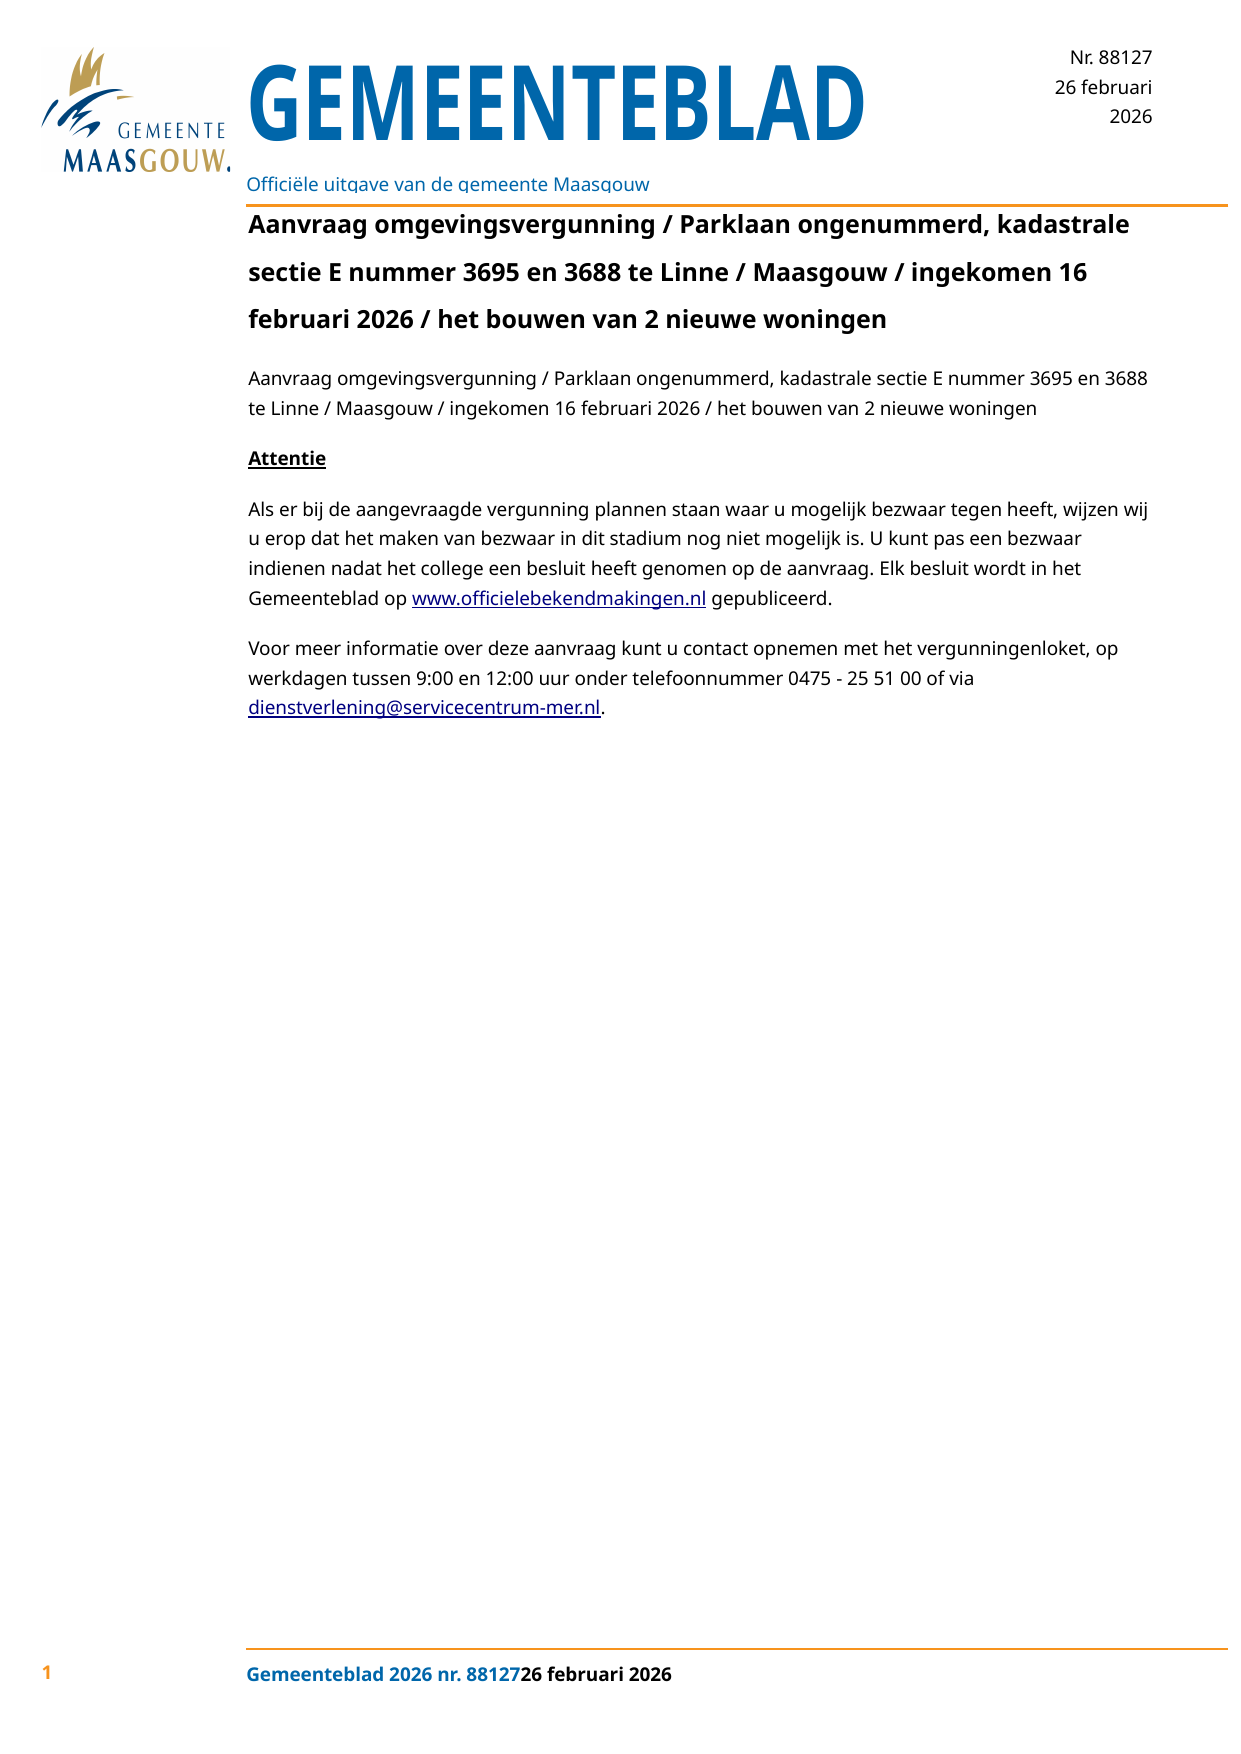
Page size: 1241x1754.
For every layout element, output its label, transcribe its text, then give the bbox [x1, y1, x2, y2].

picture [41, 47, 231, 172]
text Aanvraag omgevingsvergunning / Parklaan ongenummerd, kadastrale sectie E nummer 3695 en 3688 te Linne / Maasgouw / ingekomen 16 februari 2026 / het bouwen van 2 nieuwe woningen [248, 366, 1152, 421]
text Aanvraag omgevingsvergunning / Parklaan ongenummerd, kadastrale sectie E nummer 3695 en 3688 te Linne / Maasgouw / ingekomen 16 februari 2026 / het bouwen van 2 nieuwe woningen [248, 207, 1152, 336]
text Als er bij de aangevraagde vergunning plannen staan waar u mogelijk bezwaar tegen heeft, wijzen wij u erop dat het maken van bezwaar in dit stadium nog niet mogelijk is. U kunt pas een bezwaar indienen nadat het college een besluit heeft genomen op de aanvraag. Elk besluit wordt in het Gemeenteblad op www.officielebekendmakingen.nl gepubliceerd. [248, 496, 1152, 610]
text Voor meer informatie over deze aanvraag kunt u contact opnemen met het vergunningenloket, op werkdagen tussen 9:00 en 12:00 uur onder telefoonnummer 0475 - 25 51 00 of via dienstverlening@servicecentrum-mer.nl. [248, 635, 1152, 720]
text Attentie [248, 446, 1152, 471]
